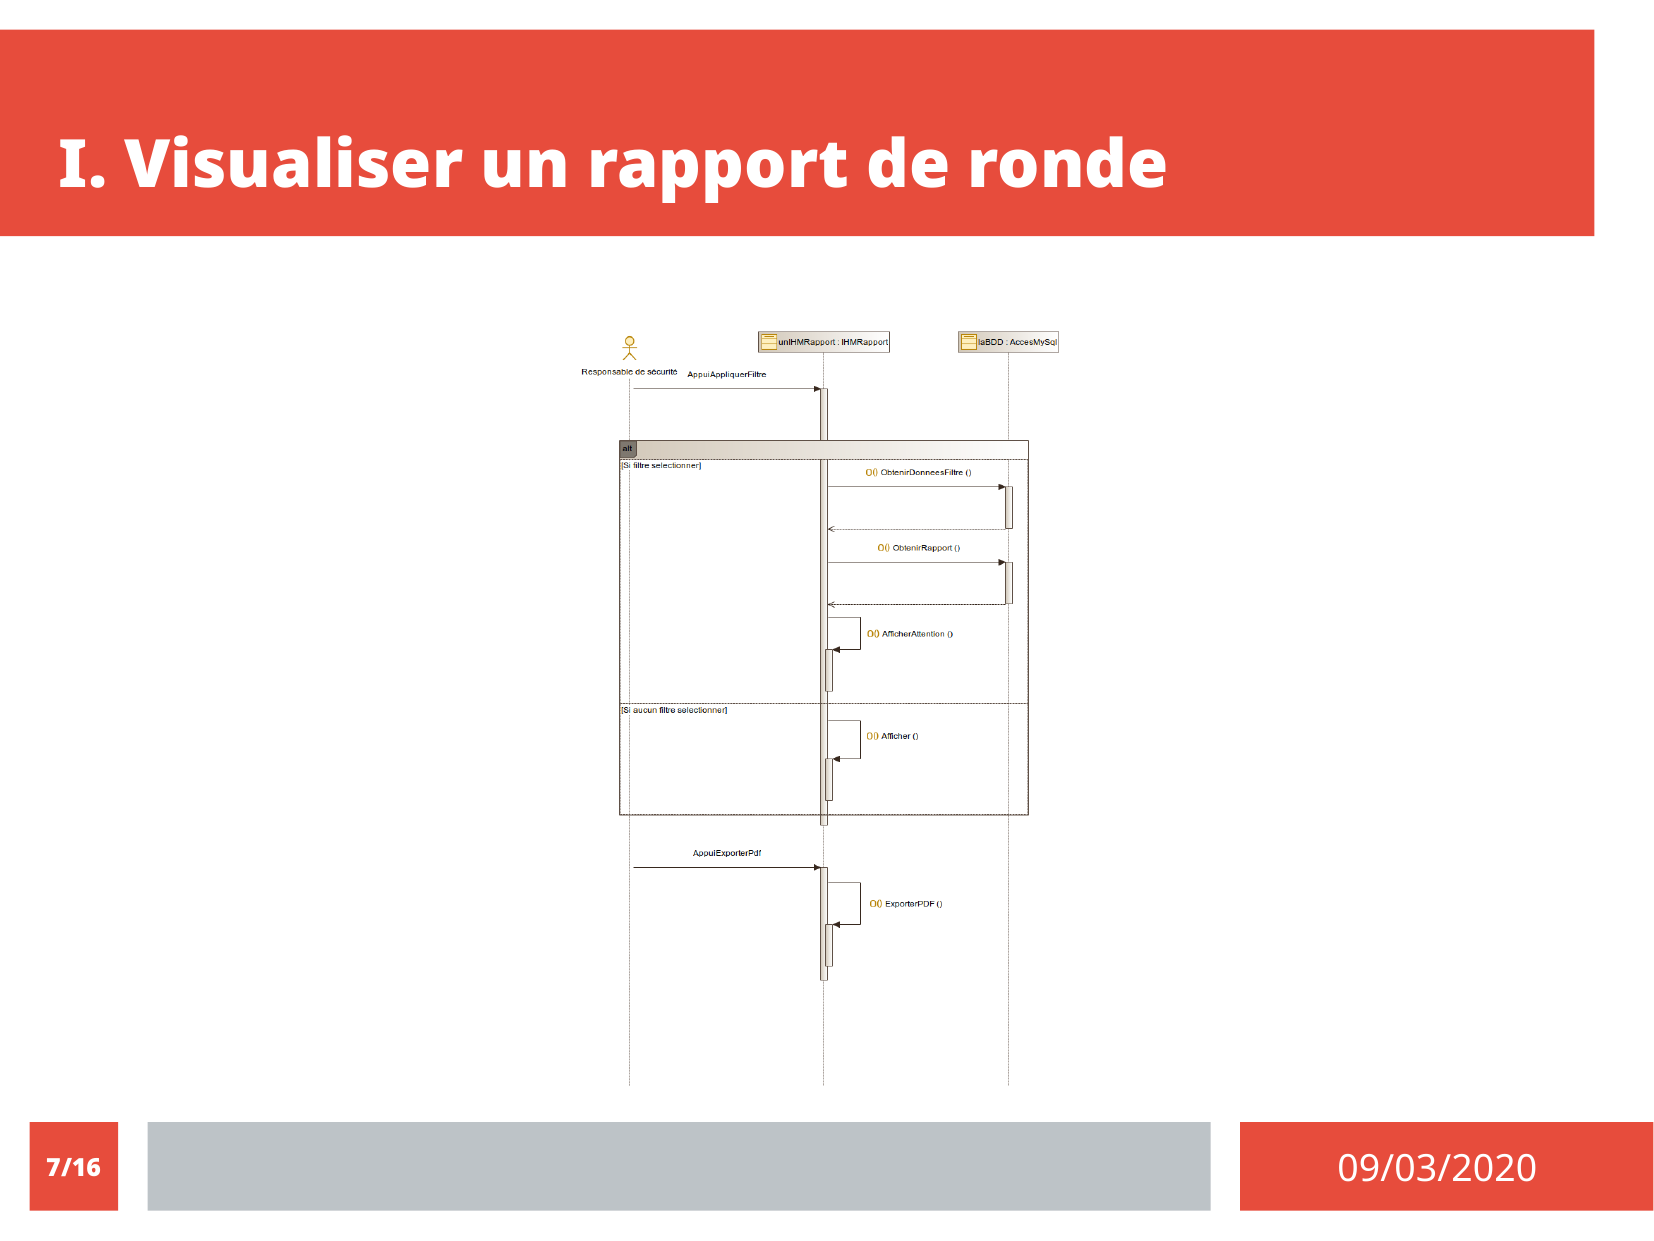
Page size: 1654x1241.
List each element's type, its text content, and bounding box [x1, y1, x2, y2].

picture [558, 324, 1066, 1093]
title I. Visualiser un rapport de ronde [59, 59, 1595, 207]
